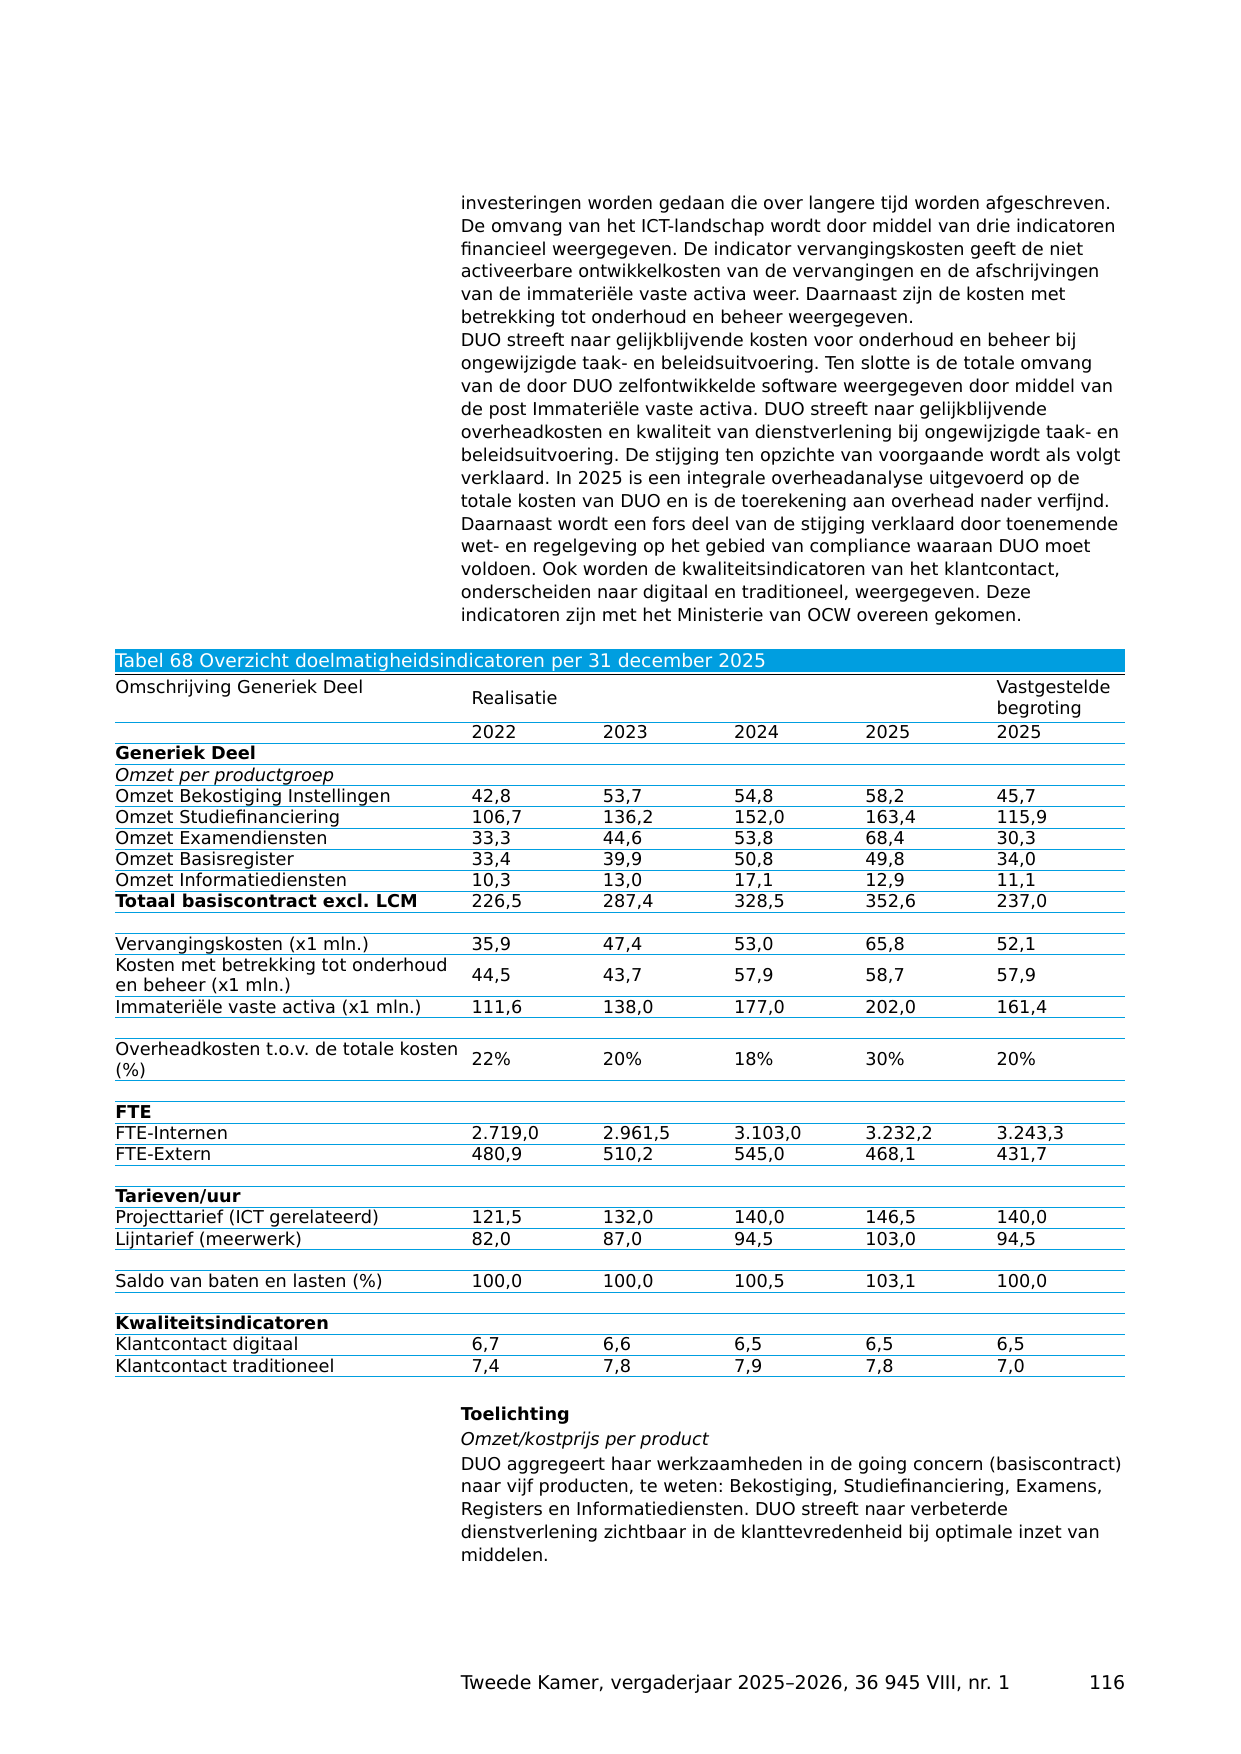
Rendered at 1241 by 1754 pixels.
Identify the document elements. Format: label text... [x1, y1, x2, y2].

table_cell 138,0 [600, 997, 731, 1017]
table_cell [731, 1018, 862, 1038]
table_cell [731, 913, 862, 933]
table_cell 11,1 [994, 871, 1125, 891]
table_cell [862, 1250, 993, 1270]
table_cell [994, 1314, 1125, 1334]
table_cell [115, 1293, 468, 1313]
table_cell 2.719,0 [469, 1124, 600, 1143]
table_cell 100,0 [469, 1271, 600, 1292]
table_cell 47,4 [600, 934, 731, 954]
table_cell Omschrijving Generiek Deel [115, 675, 468, 722]
table_cell [994, 1102, 1125, 1122]
table_cell Realisatie [469, 675, 993, 722]
table_cell [731, 1293, 862, 1313]
table_cell 30,3 [994, 829, 1125, 848]
table_cell 202,0 [862, 997, 993, 1017]
table_cell 7,9 [731, 1356, 862, 1376]
table_cell 161,4 [994, 997, 1125, 1017]
table_cell 115,9 [994, 807, 1125, 827]
table_cell 33,3 [469, 829, 600, 848]
table_cell [862, 1102, 993, 1122]
table_cell Saldo van baten en lasten (%) [115, 1271, 468, 1292]
table_cell [994, 1081, 1125, 1101]
table_cell Totaal basiscontract excl. LCM [115, 892, 468, 912]
table_cell 53,7 [600, 786, 731, 806]
table_cell 10,3 [469, 871, 600, 891]
table_cell Generiek Deel [115, 744, 468, 764]
table_cell 30% [862, 1039, 993, 1080]
table_cell 18% [731, 1039, 862, 1080]
table_cell 136,2 [600, 807, 731, 827]
table_cell [731, 1187, 862, 1207]
table_cell [600, 765, 731, 785]
table_cell [469, 744, 600, 764]
table_cell 87,0 [600, 1229, 731, 1249]
table_cell [862, 744, 993, 764]
table_cell 3.243,3 [994, 1124, 1125, 1143]
table_cell 44,5 [469, 955, 600, 996]
table_cell 53,0 [731, 934, 862, 954]
table_cell 6,7 [469, 1335, 600, 1355]
table_cell [862, 1166, 993, 1186]
table_cell 65,8 [862, 934, 993, 954]
table_cell Klantcontact digitaal [115, 1335, 468, 1355]
table_cell [600, 1018, 731, 1038]
table_cell Omzet Bekostiging Instellingen [115, 786, 468, 806]
table_cell Overheadkosten t.o.v. de totale kosten (%) [115, 1039, 468, 1080]
table_cell [469, 1250, 600, 1270]
table_cell 2022 [469, 723, 600, 743]
table_cell Kwaliteitsindicatoren [115, 1314, 468, 1334]
table_cell 177,0 [731, 997, 862, 1017]
table_cell 6,5 [731, 1335, 862, 1355]
table_cell FTE-Internen [115, 1124, 468, 1143]
table_cell Omzet Studiefinanciering [115, 807, 468, 827]
table_cell [600, 1187, 731, 1207]
table_cell [731, 1102, 862, 1122]
table_cell 510,2 [600, 1145, 731, 1165]
table_cell [469, 1314, 600, 1334]
table_cell [469, 1102, 600, 1122]
table_cell 50,8 [731, 850, 862, 870]
table_cell 468,1 [862, 1145, 993, 1165]
table_cell 2023 [600, 723, 731, 743]
table_cell [469, 1293, 600, 1313]
table_cell 103,0 [862, 1229, 993, 1249]
table_cell 121,5 [469, 1208, 600, 1228]
table_cell [469, 1018, 600, 1038]
table_cell 7,8 [600, 1356, 731, 1376]
table_cell Omzet Informatiediensten [115, 871, 468, 891]
table_cell [115, 1081, 468, 1101]
table_cell 2025 [994, 723, 1125, 743]
table_cell [731, 1250, 862, 1270]
table_cell 226,5 [469, 892, 600, 912]
table_cell 100,5 [731, 1271, 862, 1292]
table_cell 49,8 [862, 850, 993, 870]
table_cell [600, 1250, 731, 1270]
table_cell [600, 744, 731, 764]
table_cell [731, 765, 862, 785]
table_cell Omzet Examendiensten [115, 829, 468, 848]
table_cell Projecttarief (ICT gerelateerd) [115, 1208, 468, 1228]
table_cell 132,0 [600, 1208, 731, 1228]
table_cell [600, 1081, 731, 1101]
table_cell 54,8 [731, 786, 862, 806]
table_cell [862, 765, 993, 785]
table_cell [994, 1018, 1125, 1038]
table_cell [600, 1293, 731, 1313]
text investeringen worden gedaan die over langere tijd worden afgeschreven. De omvang van het ICT-landschap wordt door middel van drie indicatoren financieel weergegeven. De indicator vervangingskosten geeft de niet activeerbare ontwikkelkosten van de vervangingen en de afschrijvingen van de immateriële vaste activa weer. Daarnaast zijn de kosten met betrekking tot onderhoud en beheer weergegeven. DUO streeft naar gelijkblijvende kosten voor onderhoud en beheer bij ongewijzigde taak- en beleidsuitvoering. Ten slotte is de totale omvang van de door DUO zelfontwikkelde software weergegeven door middel van de post Immateriële vaste activa. DUO streeft naar gelijkblijvende overheadkosten en kwaliteit van dienstverlening bij ongewijzigde taak- en beleidsuitvoering. De stijging ten opzichte van voorgaande wordt als volgt verklaard. In 2025 is een integrale overheadanalyse uitgevoerd op de totale kosten van DUO en is de toerekening aan overhead nader verfijnd. Daarnaast wordt een fors deel van de stijging verklaard door toenemende wet- en regelgeving op het gebied van compliance waaraan DUO moet voldoen. Ook worden de kwaliteitsindicatoren van het klantcontact, onderscheiden naar digitaal en traditioneel, weergegeven. Deze indicatoren zijn met het Ministerie van OCW overeen gekomen. [461, 191, 1125, 626]
table_cell [994, 1250, 1125, 1270]
table_cell 103,1 [862, 1271, 993, 1292]
table_cell [994, 1187, 1125, 1207]
table_cell 53,8 [731, 829, 862, 848]
table_cell 140,0 [731, 1208, 862, 1228]
table_cell 94,5 [731, 1229, 862, 1249]
table_cell 352,6 [862, 892, 993, 912]
table_cell [600, 913, 731, 933]
table_cell 106,7 [469, 807, 600, 827]
text DUO aggregeert haar werkzaamheden in de going concern (basiscontract) naar vijf producten, te weten: Bekostiging, Studiefinanciering, Examens, Registers en Informatiediensten. DUO streeft naar verbeterde dienstverlening zichtbaar in de klanttevredenheid bij optimale inzet van middelen. [461, 1452, 1125, 1566]
table_cell [469, 1187, 600, 1207]
table_cell 7,4 [469, 1356, 600, 1376]
table_cell [469, 1081, 600, 1101]
table_cell 480,9 [469, 1145, 600, 1165]
table_cell 82,0 [469, 1229, 600, 1249]
table_cell [862, 1293, 993, 1313]
table_cell [731, 1314, 862, 1334]
table_cell 140,0 [994, 1208, 1125, 1228]
table_cell 152,0 [731, 807, 862, 827]
table_cell 12,9 [862, 871, 993, 891]
table_cell [469, 765, 600, 785]
table_cell 2025 [862, 723, 993, 743]
table_cell 2024 [731, 723, 862, 743]
table_cell [115, 913, 468, 933]
table_cell [115, 723, 468, 743]
table_cell Vervangingskosten (x1 mln.) [115, 934, 468, 954]
table_cell 35,9 [469, 934, 600, 954]
table_cell Tarieven/uur [115, 1187, 468, 1207]
table_cell 328,5 [731, 892, 862, 912]
table_cell 111,6 [469, 997, 600, 1017]
table_cell 431,7 [994, 1145, 1125, 1165]
table_cell 7,8 [862, 1356, 993, 1376]
table_cell 6,5 [994, 1335, 1125, 1355]
table_cell [731, 1081, 862, 1101]
text Omzet/kostprijs per product [461, 1427, 1125, 1449]
table_cell 42,8 [469, 786, 600, 806]
table_cell [600, 1314, 731, 1334]
table_cell 68,4 [862, 829, 993, 848]
table_cell [862, 1187, 993, 1207]
table_cell [469, 913, 600, 933]
table_cell 22% [469, 1039, 600, 1080]
table_cell [115, 1018, 468, 1038]
table_cell 39,9 [600, 850, 731, 870]
table_cell [115, 1166, 468, 1186]
table_cell FTE [115, 1102, 468, 1122]
table_cell [862, 1081, 993, 1101]
table_cell 20% [600, 1039, 731, 1080]
table_cell Omzet Basisregister [115, 850, 468, 870]
table_cell 2.961,5 [600, 1124, 731, 1143]
table_cell 163,4 [862, 807, 993, 827]
table_cell [600, 1166, 731, 1186]
table_cell 94,5 [994, 1229, 1125, 1249]
table_cell [862, 1018, 993, 1038]
table_cell [469, 1166, 600, 1186]
table_cell [994, 765, 1125, 785]
table_cell [994, 1293, 1125, 1313]
table_cell 146,5 [862, 1208, 993, 1228]
table_cell Omzet per productgroep [115, 765, 468, 785]
table_cell [600, 1102, 731, 1122]
table_cell [994, 1166, 1125, 1186]
table_cell FTE-Extern [115, 1145, 468, 1165]
table_cell 17,1 [731, 871, 862, 891]
table_cell [862, 1314, 993, 1334]
table_cell [731, 744, 862, 764]
table_cell 44,6 [600, 829, 731, 848]
table_cell 6,5 [862, 1335, 993, 1355]
text Toelichting [461, 1402, 1125, 1424]
table_cell 57,9 [994, 955, 1125, 996]
table_cell 3.103,0 [731, 1124, 862, 1143]
table_cell 58,7 [862, 955, 993, 996]
table_cell Kosten met betrekking tot onderhoud en beheer (x1 mln.) [115, 955, 468, 996]
table_cell 545,0 [731, 1145, 862, 1165]
table_cell 33,4 [469, 850, 600, 870]
table_cell 100,0 [600, 1271, 731, 1292]
table_cell 57,9 [731, 955, 862, 996]
table_cell 52,1 [994, 934, 1125, 954]
table_cell [994, 913, 1125, 933]
table_cell 13,0 [600, 871, 731, 891]
table_cell [994, 744, 1125, 764]
table_cell [115, 1250, 468, 1270]
table_cell 43,7 [600, 955, 731, 996]
table_cell Immateriële vaste activa (x1 mln.) [115, 997, 468, 1017]
table_cell 58,2 [862, 786, 993, 806]
table_cell Vastgestelde begroting [994, 675, 1125, 722]
table_cell 3.232,2 [862, 1124, 993, 1143]
table_cell [731, 1166, 862, 1186]
table_cell 45,7 [994, 786, 1125, 806]
table_cell 100,0 [994, 1271, 1125, 1292]
table_cell Lijntarief (meerwerk) [115, 1229, 468, 1249]
table_cell 7,0 [994, 1356, 1125, 1376]
table_cell [862, 913, 993, 933]
table_cell 287,4 [600, 892, 731, 912]
table_cell Klantcontact traditioneel [115, 1356, 468, 1376]
table_cell 20% [994, 1039, 1125, 1080]
table_cell 34,0 [994, 850, 1125, 870]
table_cell 237,0 [994, 892, 1125, 912]
table_cell 6,6 [600, 1335, 731, 1355]
